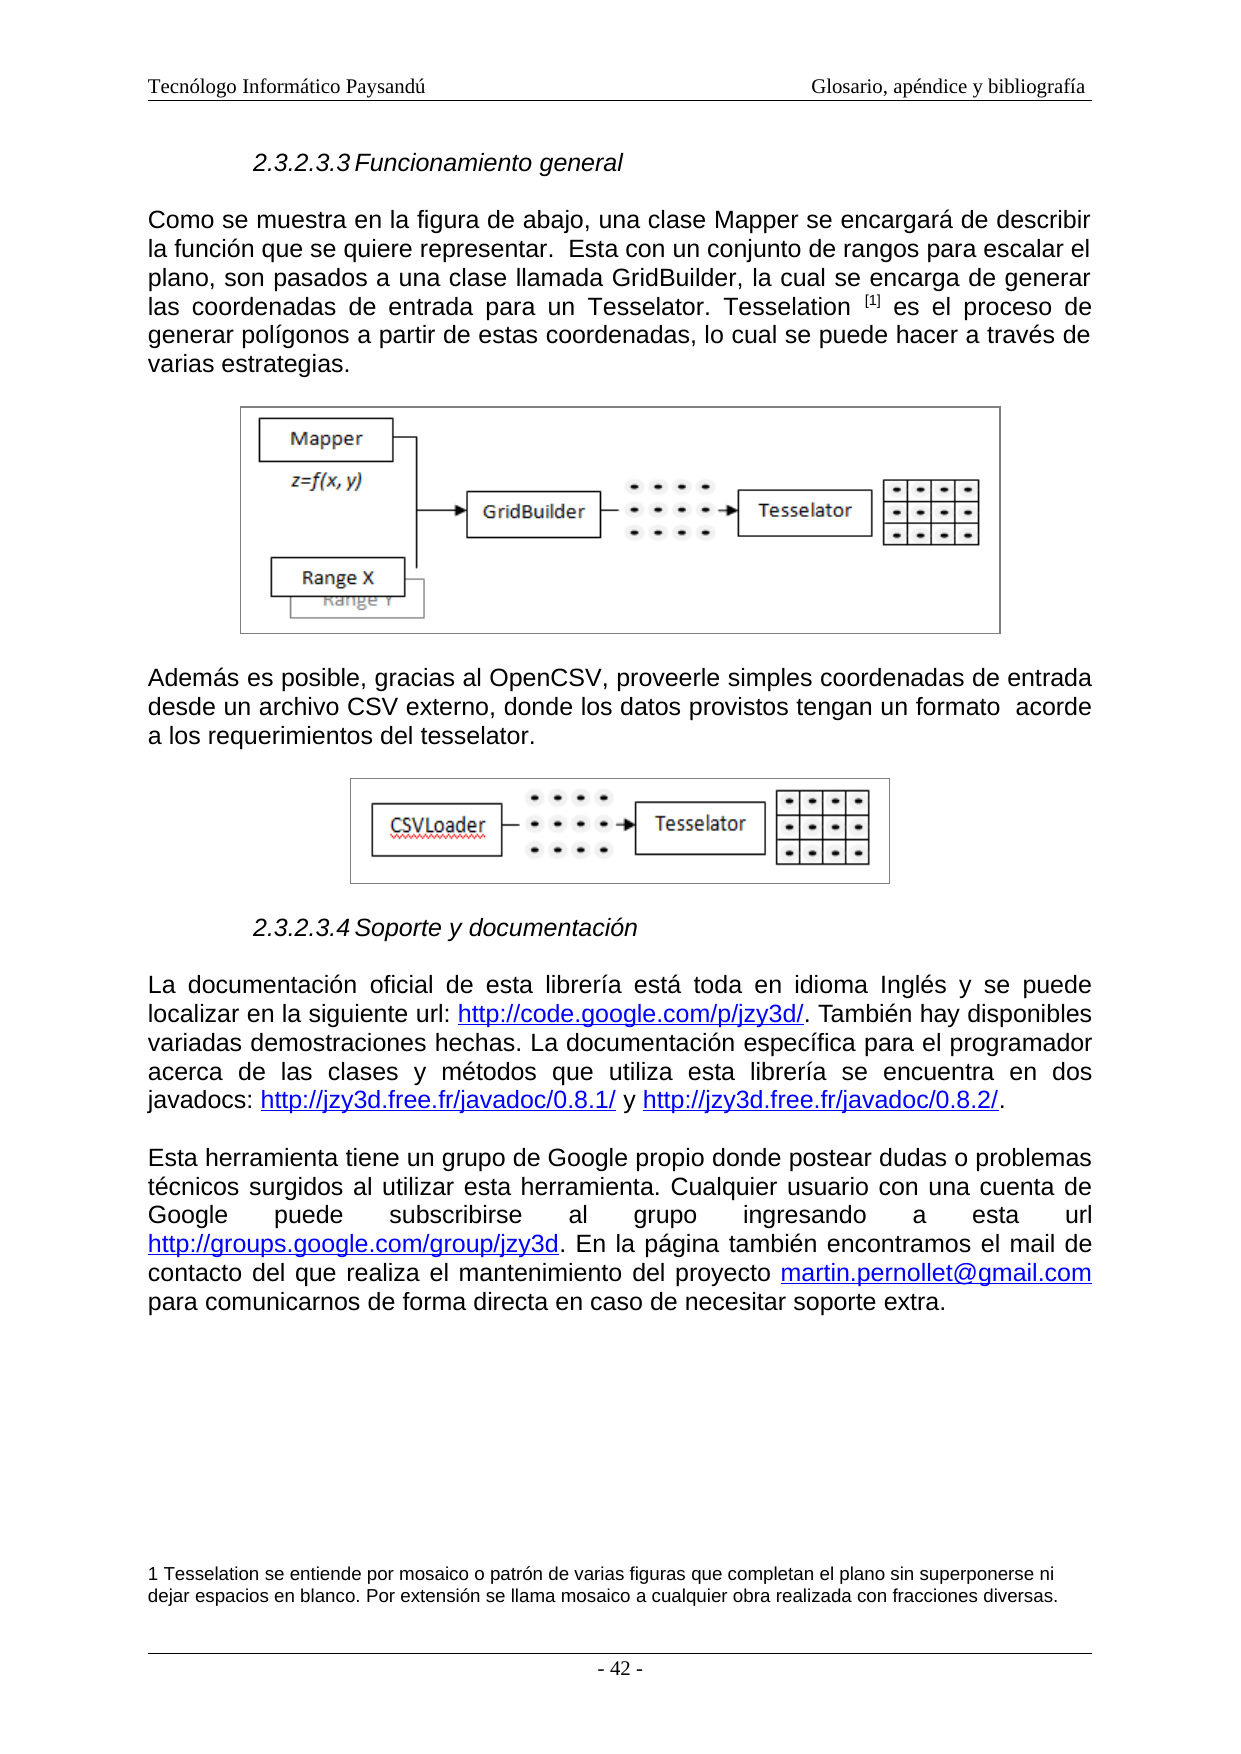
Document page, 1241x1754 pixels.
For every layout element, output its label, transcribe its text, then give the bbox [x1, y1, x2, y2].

picture [366, 787, 874, 875]
text Esta herramienta tiene un grupo de Google propio donde postear dudas o problemas técnicos surgidos al utilizar esta herramienta. Cualquier usuario con una cuenta de Google puede subscribirse al grupo ingresando a esta url http://groups.google.com/group/jzy3d. En la página también encontramos el mail de contacto del que realiza el mantenimiento del proyecto martin.pernollet@gmail.com para comunicarnos de forma directa en caso de necesitar soporte extra. [148, 1143, 1092, 1315]
subtitle Funcionamiento general [253, 148, 1092, 176]
subtitle Soporte y documentación [253, 913, 1092, 942]
text Tesselation se entiende por mosaico o patrón de varias figuras que completan el plano sin superponerse ni dejar espacios en blanco. Por extensión se llama mosaico a cualquier obra realizada con fracciones diversas. [148, 1563, 1092, 1606]
picture [256, 415, 984, 626]
text Además es posible, gracias al OpenCSV, proveerle simples coordenadas de entrada desde un archivo CSV externo, donde los datos provistos tengan un formato acorde a los requerimientos del tesselator. [148, 663, 1092, 749]
text La documentación oficial de esta librería está toda en idioma Inglés y se puede localizar en la siguiente url: http://code.google.com/p/jzy3d/. También hay disponibles variadas demostraciones hechas. La documentación específica para el programador acerca de las clases y métodos que utiliza esta librería se encuentra en dos javadocs: http://jzy3d.free.fr/javadoc/0.8.1/ y http://jzy3d.free.fr/javadoc/0.8.2/. [148, 970, 1092, 1114]
text Como se muestra en la figura de abajo, una clase Mapper se encargará de describir la función que se quiere representar. Esta con un conjunto de rangos para escalar el plano, son pasados a una clase llamada GridBuilder, la cual se encarga de generar las coordenadas de entrada para un Tesselator. Tesselation [] es el proceso de generar polígonos a partir de estas coordenadas, lo cual se puede hacer a través de varias estrategias. [148, 205, 1092, 378]
